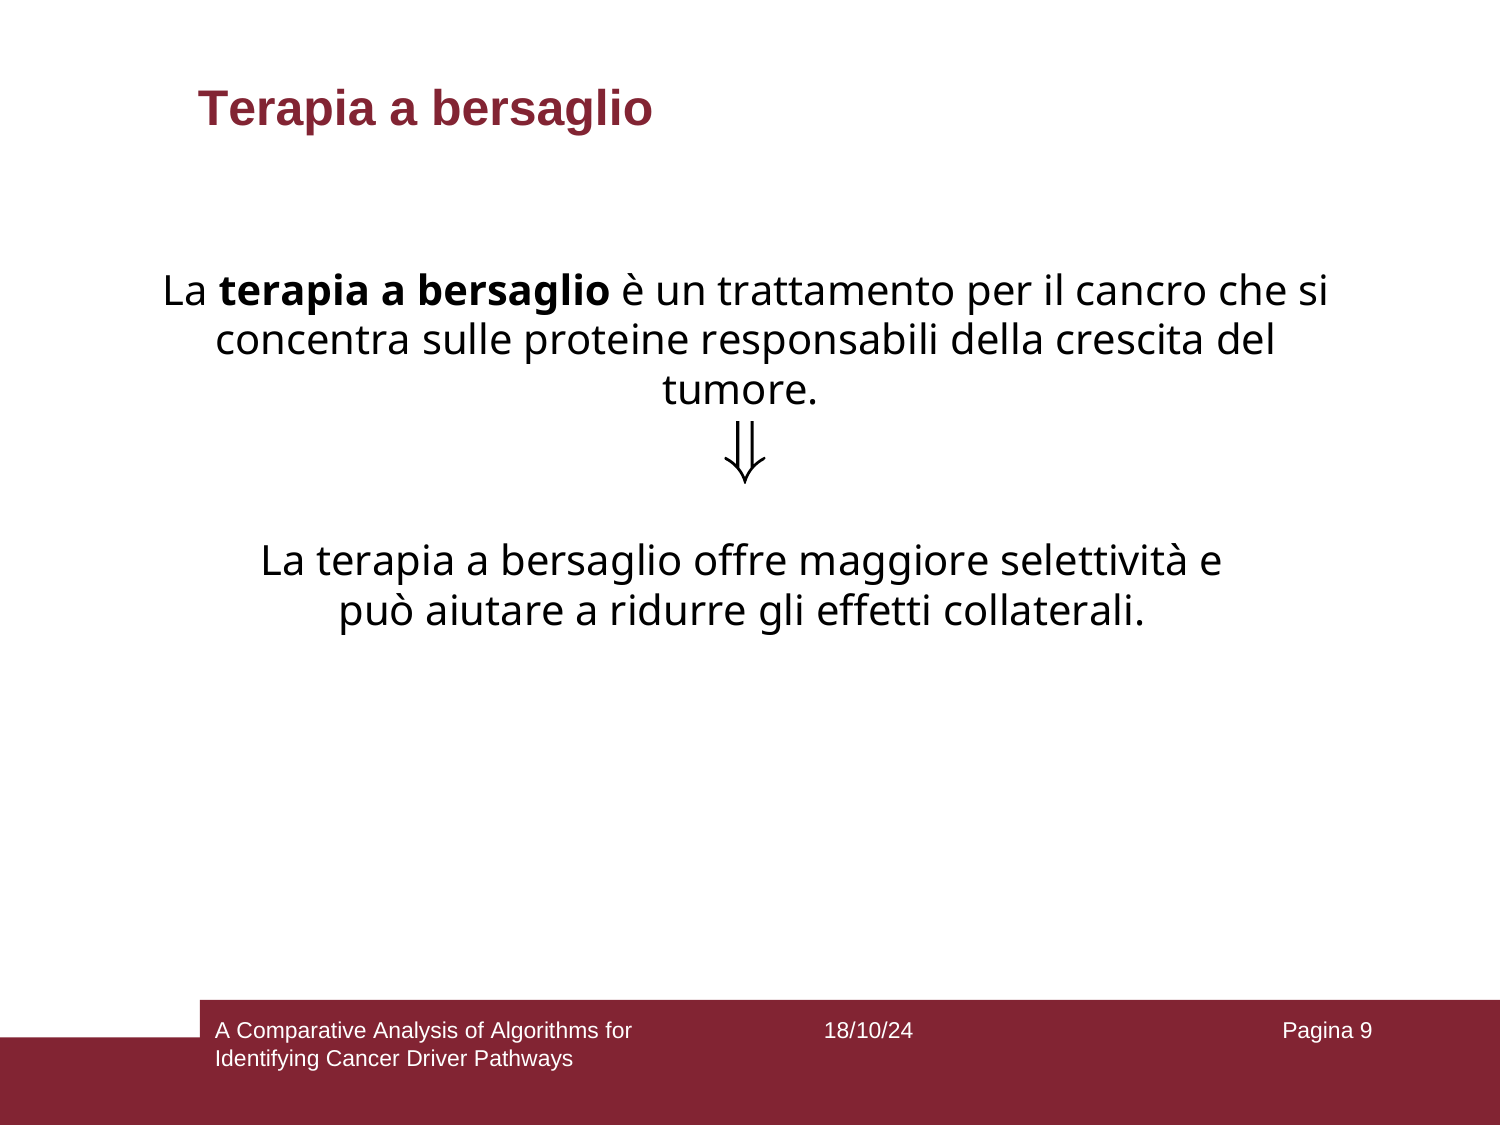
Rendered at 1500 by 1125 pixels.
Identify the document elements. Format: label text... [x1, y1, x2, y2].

text_box La terapia a bersaglio offre maggiore selettività e può aiutare a ridurre gli effetti collaterali. [207, 526, 1277, 642]
text_box 18/10/24 [712, 1008, 1026, 1084]
text_box La terapia a bersaglio è un trattamento per il cancro che si concentra sulle proteine responsabili della crescita del tumore. [147, 255, 1385, 421]
picture [724, 421, 766, 484]
text_box Pagina <number> [1074, 1008, 1388, 1084]
title Terapia a bersaglio [183, 67, 1400, 150]
text_box A Comparative Analysis of Algorithms for Identifying Cancer Driver Pathways [199, 1008, 676, 1084]
